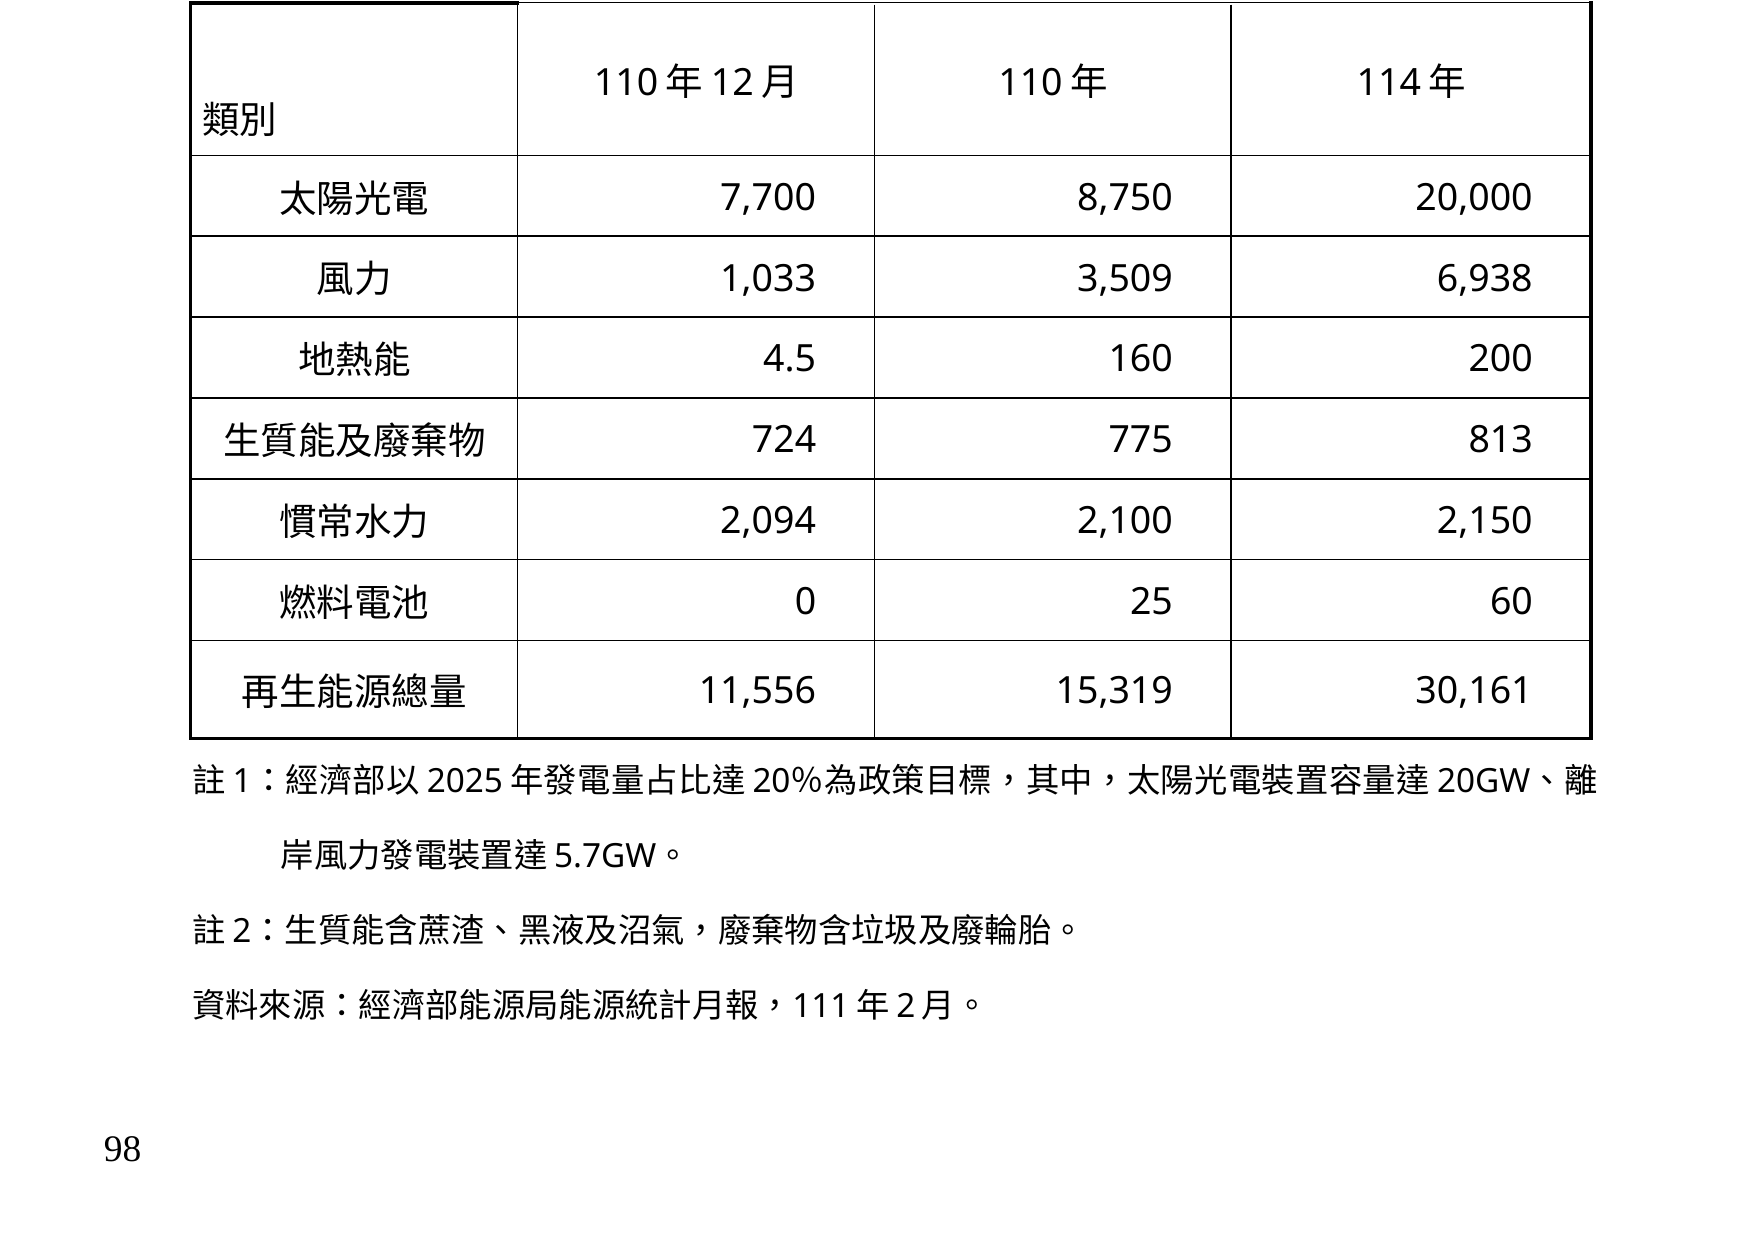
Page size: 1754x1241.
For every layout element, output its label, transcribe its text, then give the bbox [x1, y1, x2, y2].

table_cell 7,700 [518, 156, 874, 235]
table_cell 再生能源總量 [192, 641, 517, 737]
table_cell 25 [875, 560, 1230, 639]
table_cell 2,094 [518, 480, 874, 559]
text 註1：經濟部以2025年發電量占比達20％為政策目標，其中，太陽光電裝置容量達20GW、離岸風力發電裝置達5.7GW。 [192, 740, 1598, 890]
table_cell 燃料電池 [192, 560, 517, 639]
table_cell 110年 [874, 3, 1231, 154]
table_cell 30,161 [1232, 641, 1589, 737]
table_cell 0 [518, 560, 874, 639]
table_header 類別 [192, 5, 517, 154]
text 註2：生質能含蔗渣、黑液及沼氣，廢棄物含垃圾及廢輪胎。 [192, 890, 1598, 965]
table_cell 風力 [192, 237, 517, 316]
table_cell 110年12月 [518, 3, 874, 154]
table_cell 太陽光電 [192, 156, 517, 235]
table_cell 813 [1232, 399, 1589, 478]
table_cell 1,033 [518, 237, 874, 316]
table_cell 4.5 [518, 318, 874, 397]
table_cell 724 [518, 399, 874, 478]
table_cell 2,150 [1232, 480, 1589, 559]
table_cell 114年 [1231, 3, 1589, 154]
table_cell 生質能及廢棄物 [192, 399, 517, 478]
table_cell 2,100 [875, 480, 1230, 559]
table_cell 地熱能 [192, 318, 517, 397]
table_cell 60 [1232, 560, 1589, 639]
table_cell 慣常水力 [192, 480, 517, 559]
table_cell 11,556 [518, 641, 874, 737]
text 資料來源：經濟部能源局能源統計月報，111年2月。 [192, 965, 1598, 1040]
table_cell 3,509 [875, 237, 1230, 316]
table_cell 200 [1232, 318, 1589, 397]
table_cell 20,000 [1232, 156, 1589, 235]
table_cell 8,750 [875, 156, 1230, 235]
table_cell 6,938 [1232, 237, 1589, 316]
table_cell 775 [875, 399, 1230, 478]
table_cell 15,319 [875, 641, 1230, 737]
table_cell 160 [875, 318, 1230, 397]
